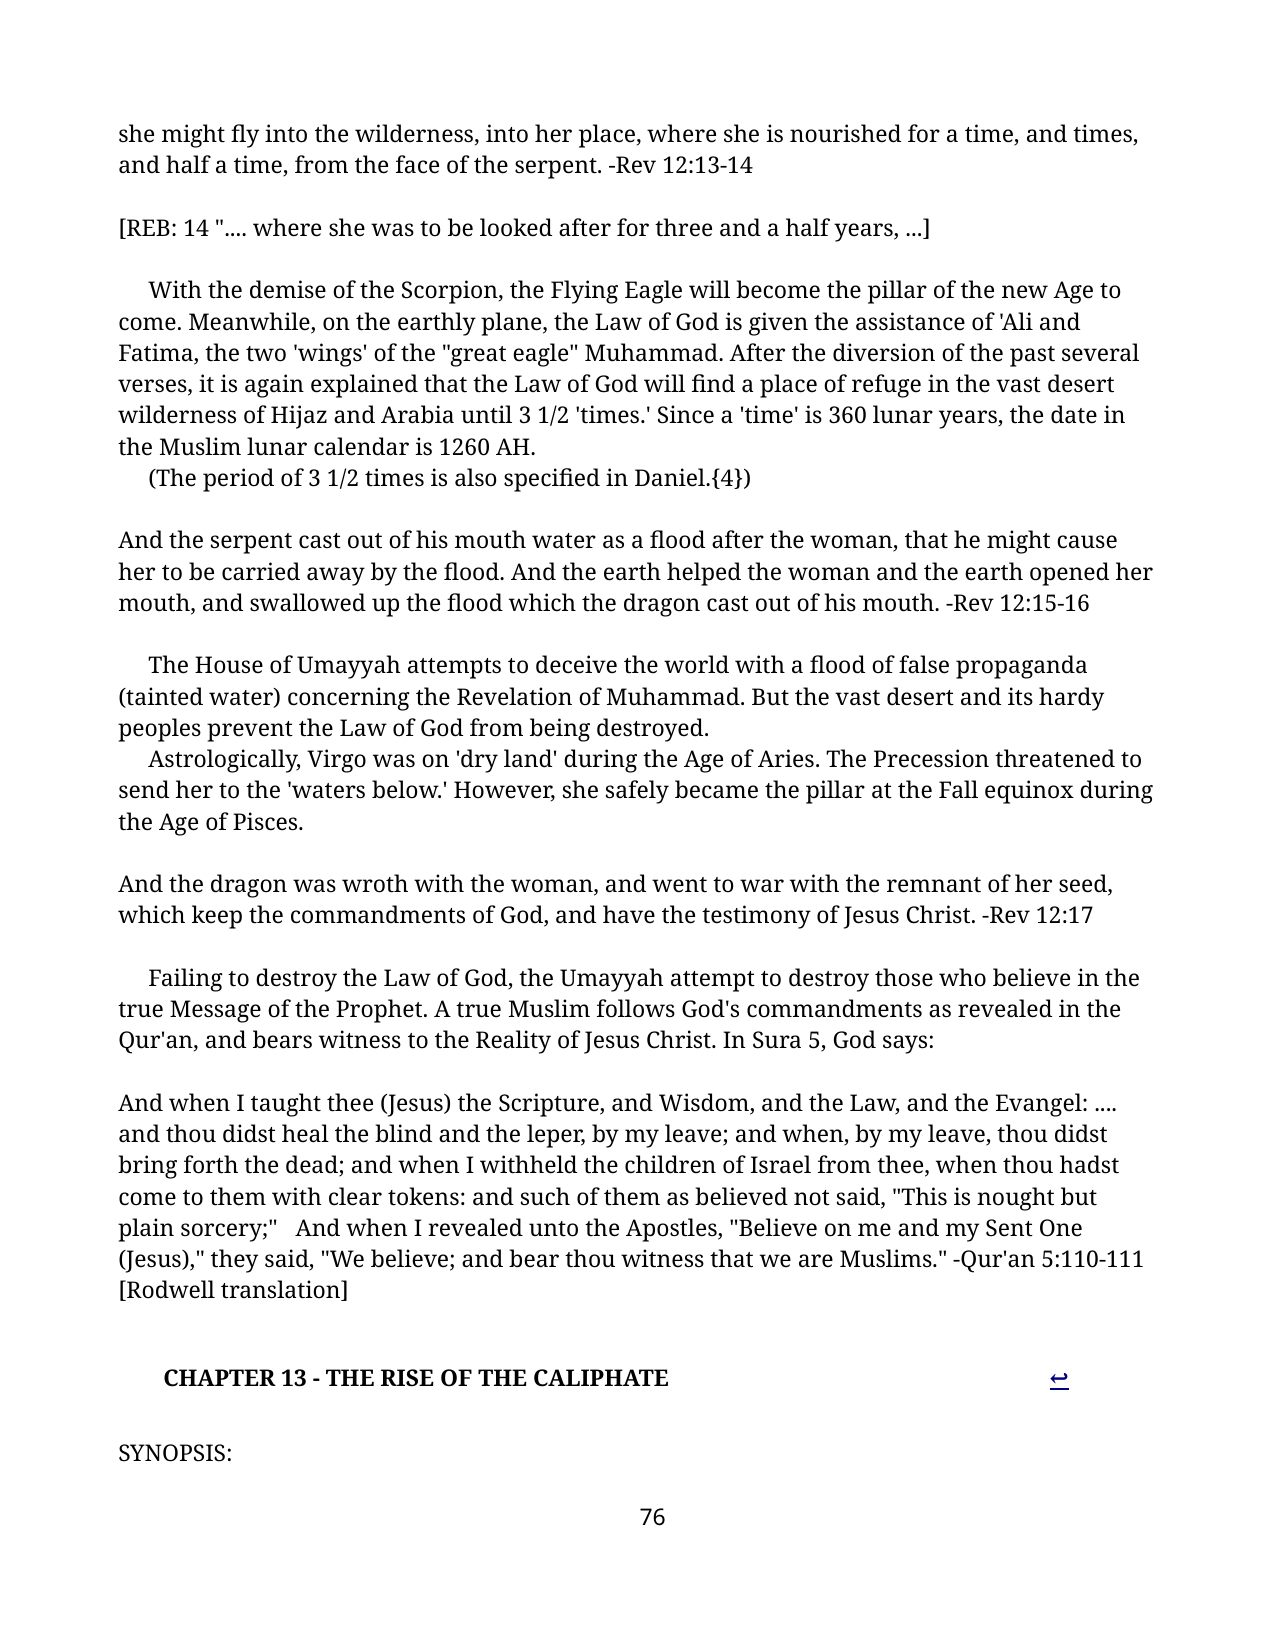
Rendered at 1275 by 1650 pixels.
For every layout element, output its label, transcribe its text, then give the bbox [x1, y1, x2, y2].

subtitle CHAPTER 13 - THE RISE OF THE CALIPHATE ↩ [118, 1362, 1157, 1393]
text And the dragon was wroth with the woman, and went to war with the remnant of her seed, which keep the commandments of God, and have the testimony of Jesus Christ. -Rev 12:17 [118, 868, 1157, 931]
text The House of Umayyah attempts to deceive the world with a flood of false propaganda (tainted water) concerning the Revelation of Muhammad. But the vast desert and its hardy peoples prevent the Law of God from being destroyed. [118, 649, 1157, 743]
text And when I taught thee (Jesus) the Scripture, and Wisdom, and the Law, and the Evangel: .... and thou didst heal the blind and the leper, by my leave; and when, by my leave, thou didst bring forth the dead; and when I withheld the children of Israel from thee, when thou hadst come to them with clear tokens: and such of them as believed not said, "This is nought but plain sorcery;" And when I revealed unto the Apostles, "Believe on me and my Sent One (Jesus)," they said, "We believe; and bear thou witness that we are Muslims." -Qur'an 5:110-111 [Rodwell translation] [118, 1087, 1157, 1306]
text With the demise of the Scorpion, the Flying Eagle will become the pillar of the new Age to come. Meanwhile, on the earthly plane, the Law of God is given the assistance of 'Ali and Fatima, the two 'wings' of the "great eagle" Muhammad. After the diversion of the past several verses, it is again explained that the Law of God will find a place of refuge in the vast desert wilderness of Hijaz and Arabia until 3 1/2 'times.' Since a 'time' is 360 lunar years, the date in the Muslim lunar calendar is 1260 AH. [118, 274, 1157, 462]
text [REB: 14 ".... where she was to be looked after for three and a half years, ...] [118, 212, 1157, 243]
text Failing to destroy the Law of God, the Umayyah attempt to destroy those who believe in the true Message of the Prophet. A true Muslim follows God's commandments as revealed in the Qur'an, and bears witness to the Reality of Jesus Christ. In Sura 5, God says: [118, 962, 1157, 1056]
text And the serpent cast out of his mouth water as a flood after the woman, that he might cause her to be carried away by the flood. And the earth helped the woman and the earth opened her mouth, and swallowed up the flood which the dragon cast out of his mouth. -Rev 12:15-16 [118, 524, 1157, 618]
text she might fly into the wilderness, into her place, where she is nourished for a time, and times, and half a time, from the face of the serpent. -Rev 12:13-14 [118, 118, 1157, 181]
text Astrologically, Virgo was on 'dry land' during the Age of Aries. The Precession threatened to send her to the 'waters below.' However, she safely became the pillar at the Fall equinox during the Age of Pisces. [118, 743, 1157, 837]
text SYNOPSIS: [118, 1437, 1157, 1468]
text (The period of 3 1/2 times is also specified in Daniel.{4}) [118, 462, 1157, 493]
